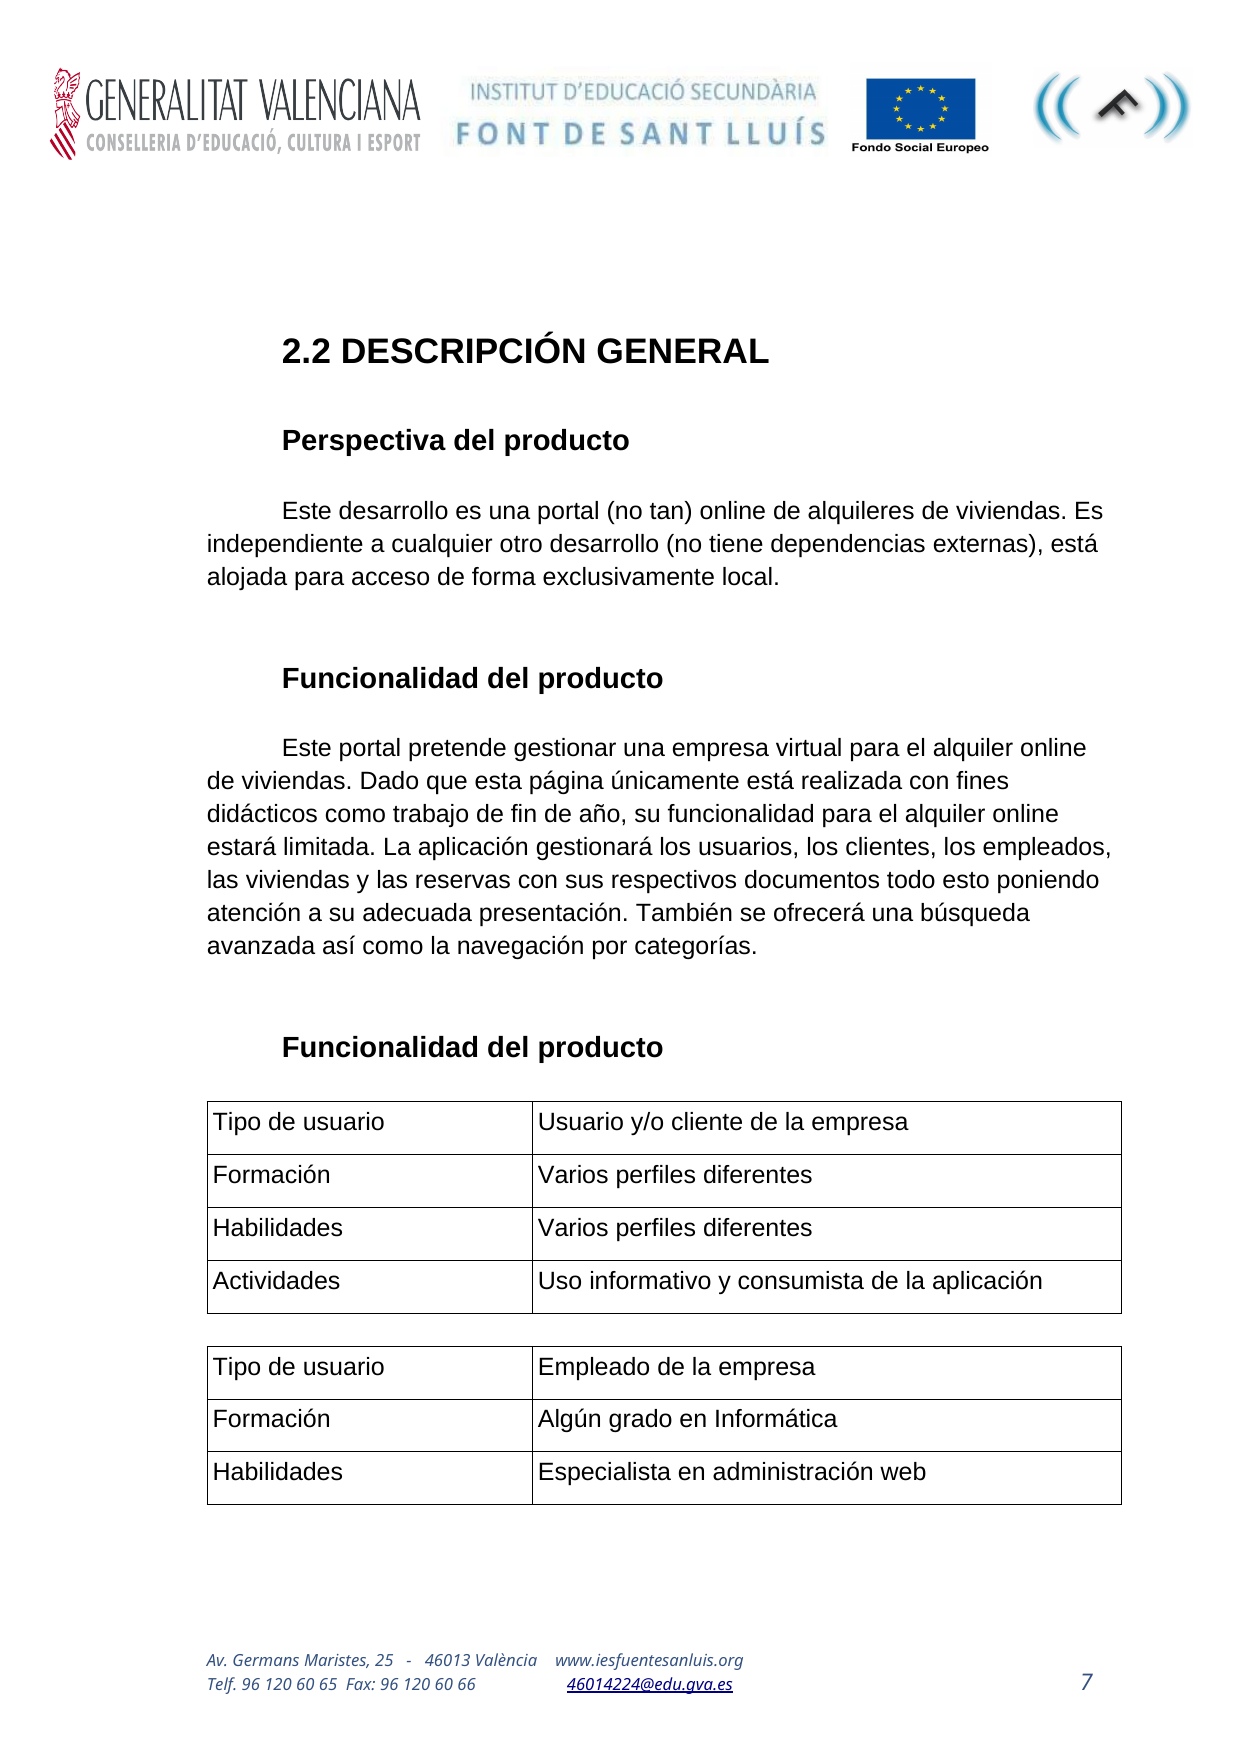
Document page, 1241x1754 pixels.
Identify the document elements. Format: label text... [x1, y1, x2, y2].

picture [46, 66, 424, 162]
table_cell Habilidades [208, 1452, 532, 1504]
text Perspectiva del producto [207, 423, 1122, 457]
table_cell Algún grado en Informática [533, 1400, 1121, 1451]
table_header Empleado de la empresa [533, 1347, 1121, 1398]
picture [440, 66, 829, 157]
picture [849, 61, 993, 157]
table_cell Especialista en administración web [533, 1452, 1121, 1504]
text Funcionalidad del producto [207, 1030, 1122, 1063]
picture [1032, 67, 1194, 148]
table_cell Formación [208, 1155, 532, 1207]
table_cell Varios perfiles diferentes [533, 1208, 1121, 1260]
table_header Tipo de usuario [208, 1102, 532, 1154]
table_cell Actividades [208, 1261, 532, 1313]
table_cell Varios perfiles diferentes [533, 1155, 1121, 1207]
text Este portal pretende gestionar una empresa virtual para el alquiler online de viviendas. Dado que esta página únicamente está realizada con fines didácticos como trabajo de fin de año, su funcionalidad para el alquiler online estará limitada. La aplicación gestionará los usuarios, los clientes, los empleados, las viviendas y las reservas con sus respectivos documentos todo esto poniendo atención a su adecuada presentación. También se ofrecerá una búsqueda avanzada así como la navegación por categorías. [207, 733, 1122, 959]
table_cell Uso informativo y consumista de la aplicación [533, 1261, 1121, 1313]
text 2.2 DESCRIPCIÓN GENERAL [207, 330, 1122, 371]
text Este desarrollo es una portal (no tan) online de alquileres de viviendas. Es independiente a cualquier otro desarrollo (no tiene dependencias externas), está alojada para acceso de forma exclusivamente local. [207, 496, 1122, 591]
text Funcionalidad del producto [207, 661, 1122, 694]
table_header Tipo de usuario [208, 1347, 532, 1398]
table_cell Habilidades [208, 1208, 532, 1260]
table_cell Formación [208, 1400, 532, 1451]
table_header Usuario y/o cliente de la empresa [533, 1102, 1121, 1154]
